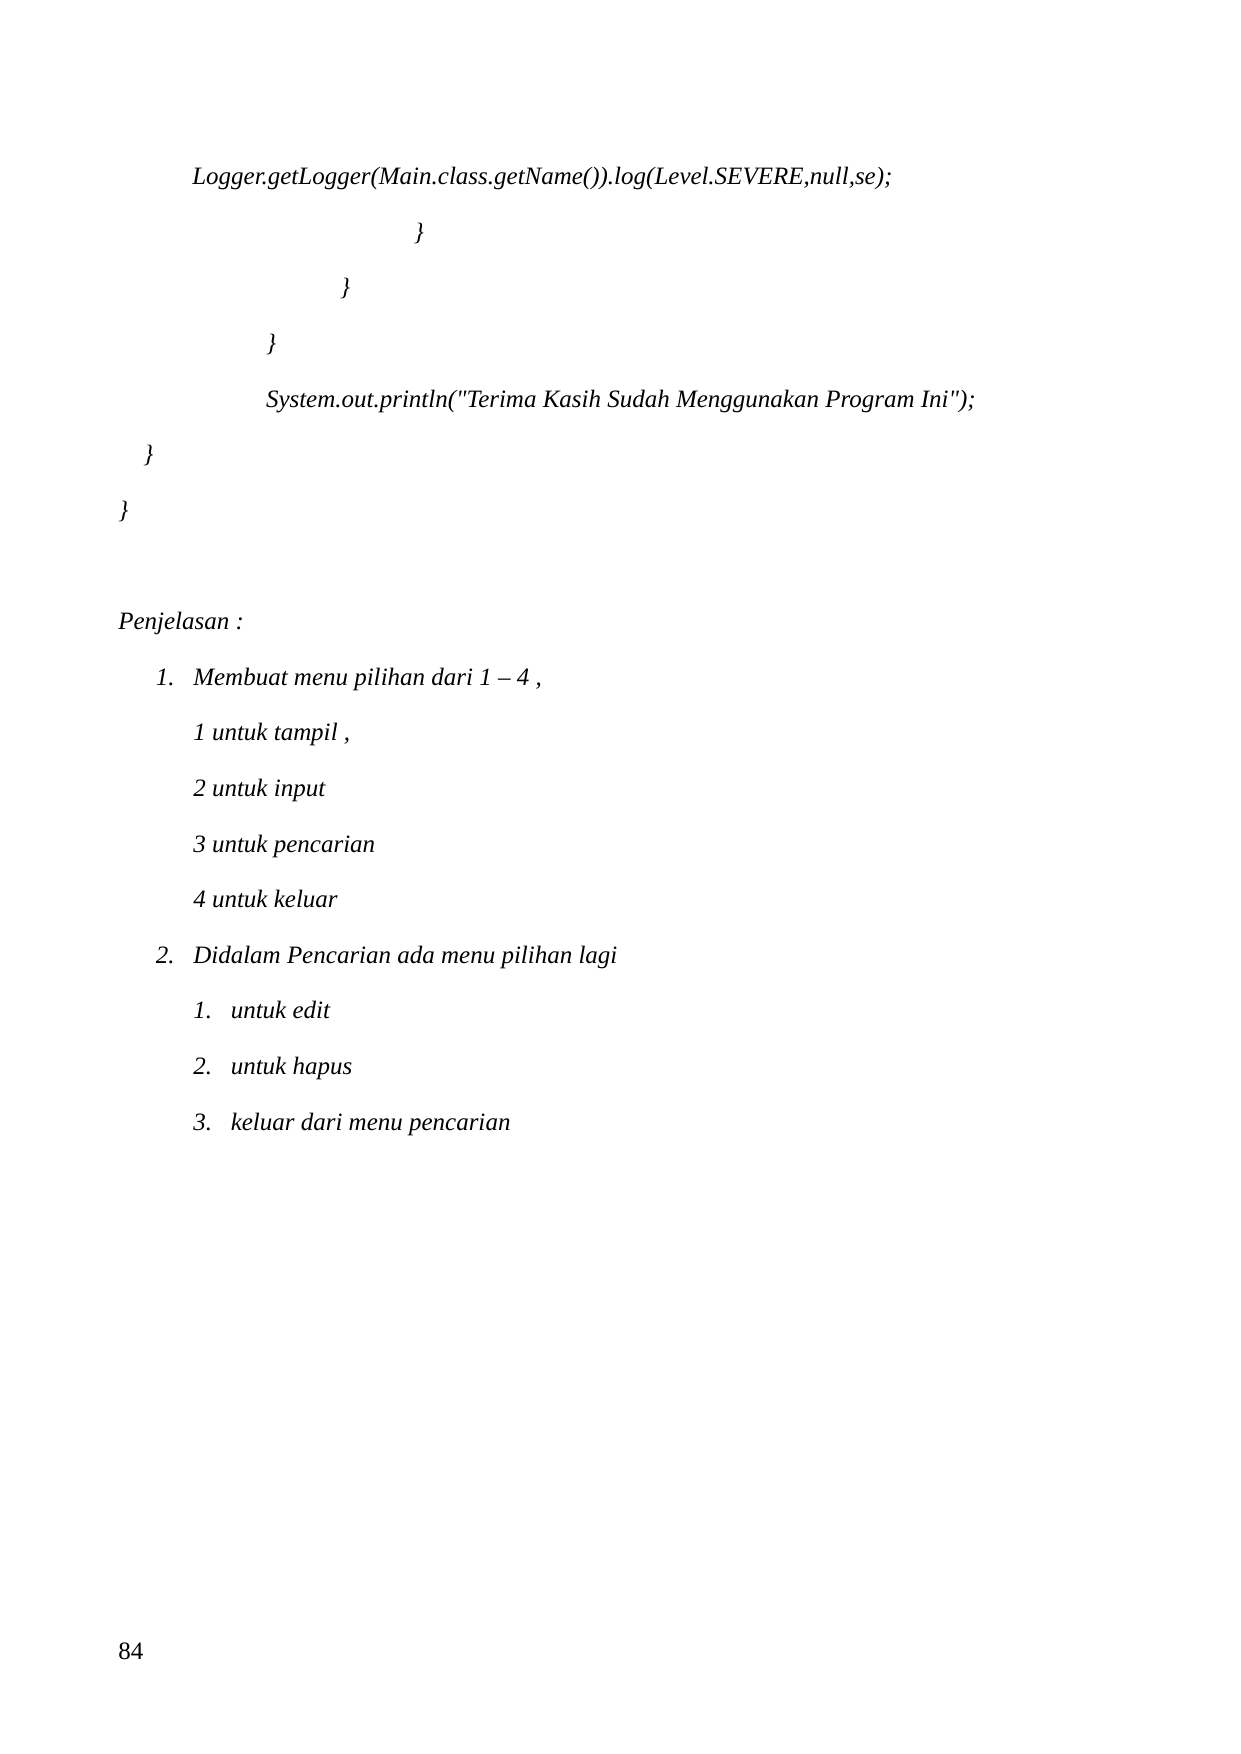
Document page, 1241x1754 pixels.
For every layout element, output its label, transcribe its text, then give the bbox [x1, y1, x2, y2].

text } [118, 328, 1122, 357]
text } [118, 272, 1122, 301]
list 2 untuk input [156, 773, 1122, 802]
list untuk edit [193, 996, 1122, 1024]
list Didalam Pencarian ada menu pilihan lagi [156, 940, 1122, 969]
list untuk hapus [193, 1051, 1122, 1080]
list Membuat menu pilihan dari 1 – 4 , [156, 662, 1122, 691]
list keluar dari menu pencarian [193, 1107, 1122, 1136]
text } [118, 439, 1122, 468]
text } [118, 217, 1122, 246]
list 4 untuk keluar [156, 884, 1122, 913]
text Logger.getLogger(Main.class.getName()).log(Level.SEVERE,null,se); [118, 118, 1122, 190]
list 1 untuk tampil , [156, 717, 1122, 746]
text System.out.println("Terima Kasih Sudah Menggunakan Program Ini"); [118, 384, 1122, 412]
text Penjelasan : [118, 606, 1122, 635]
text } [118, 495, 1122, 524]
list 3 untuk pencarian [156, 829, 1122, 857]
